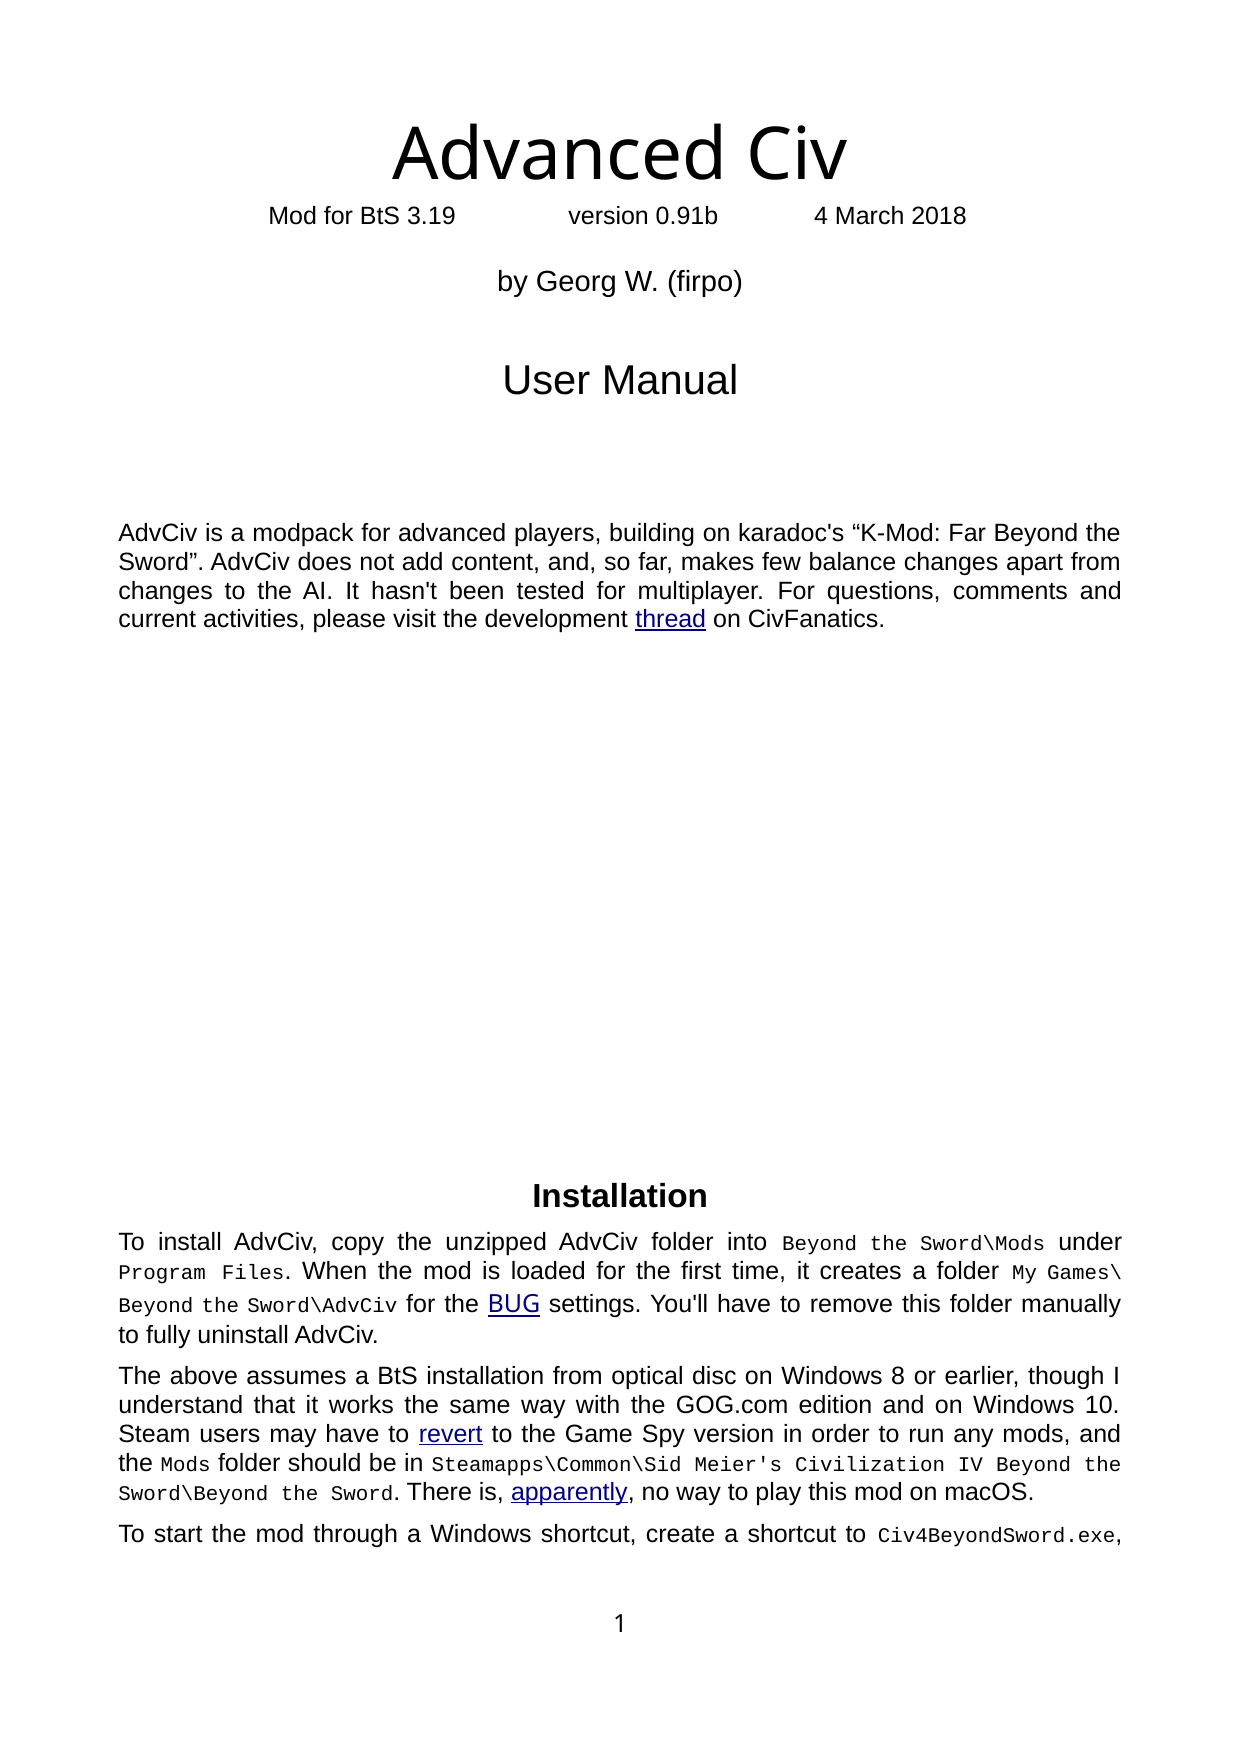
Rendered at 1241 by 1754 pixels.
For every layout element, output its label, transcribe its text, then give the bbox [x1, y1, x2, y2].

text by Georg W. (firpo) [118, 264, 1122, 298]
text AdvCiv is a modpack for advanced players, building on karadoc's “K-Mod: Far Beyond the Sword”. AdvCiv does not add content, and, so far, makes few balance changes apart from changes to the AI. It hasn't been tested for multiplayer. For questions, comments and current activities, please visit the development thread on CivFanatics. [118, 518, 1122, 633]
text Mod for BtS 3.19 version 0.91b 4 March 2018 [118, 201, 1122, 229]
text Advanced Civ [118, 118, 1122, 195]
text The above assumes a BtS installation from optical disc on Windows 8 or earlier, though I understand that it works the same way with the GOG.com edition and on Windows 10. Steam users may have to revert to the Game Spy version in order to run any mods, and the Mods folder should be in Steamapps\Common\Sid Meier's Civilization IV Beyond the Sword\Beyond the Sword. There is, apparently, no way to play this mod on macOS. [118, 1361, 1122, 1507]
text To install AdvCiv, copy the unzipped AdvCiv folder into Beyond the Sword\Mods under Program Files. When the mod is loaded for the first time, it creates a folder My Games\Beyond the Sword\AdvCiv for the BUG settings. You'll have to remove this folder manually to fully uninstall AdvCiv. [118, 1227, 1122, 1349]
subtitle Installation [118, 1176, 1122, 1214]
text To start the mod through a Windows shortcut, create a shortcut to Civ4BeyondSword.exe, [118, 1519, 1122, 1549]
text User Manual [118, 355, 1122, 403]
